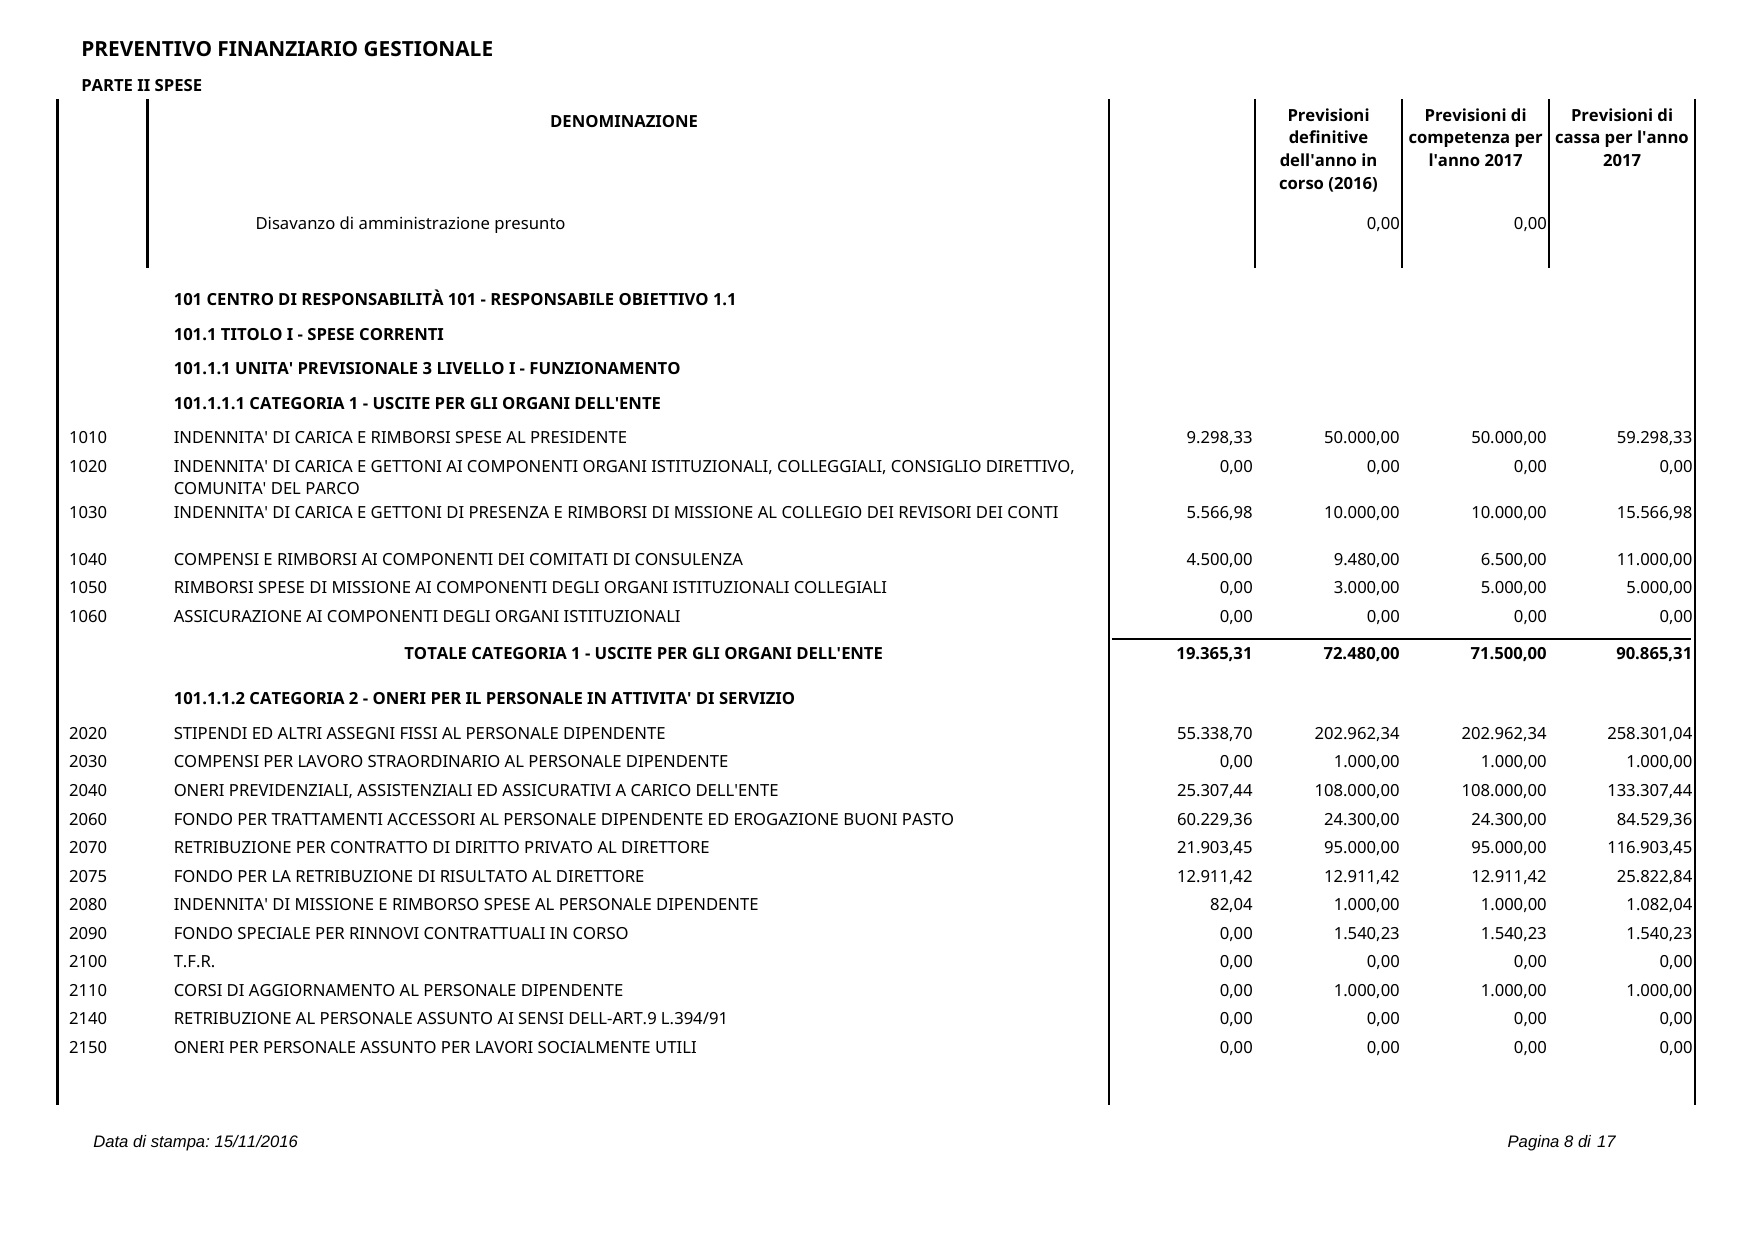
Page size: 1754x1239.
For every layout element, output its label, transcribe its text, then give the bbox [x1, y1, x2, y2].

table_cell [60, 665, 1108, 687]
table_cell 2040 [69, 779, 155, 801]
table_cell [1112, 103, 1254, 109]
table_cell 2075 [69, 864, 155, 887]
table_cell [1098, 921, 1108, 944]
table_cell 0,00 [1112, 1007, 1252, 1029]
table_cell STIPENDI ED ALTRI ASSEGNI FISSI AL PERSONALE DIPENDENTE [174, 721, 1098, 744]
table_cell [1697, 379, 1753, 391]
table_cell [1112, 1001, 1694, 1007]
table_cell TOTALE CATEGORIA 1 - USCITE PER GLI ORGANI DELL'ENTE [187, 642, 1100, 664]
table_cell [60, 836, 69, 858]
table_cell [60, 103, 146, 109]
table_cell PARTE II SPESE [81, 74, 853, 97]
table_cell 101 CENTRO DI RESPONSABILITÀ 101 - RESPONSABILE OBIETTIVO 1.1 [174, 288, 1100, 310]
table_cell 0,00 [1257, 605, 1399, 627]
table_cell [155, 779, 173, 801]
table_cell [60, 779, 69, 801]
table_cell 0,00 [1404, 950, 1547, 972]
table_cell [0, 211, 56, 234]
table_cell 24.300,00 [1257, 807, 1399, 829]
table_cell [1400, 836, 1404, 858]
table_cell [1112, 322, 1694, 345]
table_cell [155, 978, 173, 1001]
table_cell [1253, 950, 1257, 972]
table_cell ONERI PER PERSONALE ASSUNTO PER LAVORI SOCIALMENTE UTILI [174, 1035, 1098, 1058]
table_cell 1.000,00 [1551, 978, 1692, 1001]
table_cell [0, 414, 56, 426]
table_cell [1098, 836, 1108, 858]
table_cell [1697, 642, 1753, 664]
table_cell [1547, 721, 1551, 744]
table_cell [1400, 864, 1404, 887]
table_cell [1112, 211, 1254, 234]
table_cell [0, 548, 56, 570]
table_cell [1253, 978, 1257, 1001]
table_cell [155, 1035, 173, 1058]
table_cell [1697, 1007, 1753, 1029]
table_cell [1400, 1035, 1404, 1058]
table_cell [1697, 495, 1753, 501]
table_cell [0, 921, 56, 944]
table_cell [60, 576, 69, 598]
table_cell 84.529,36 [1551, 807, 1692, 829]
table_cell [1547, 1007, 1551, 1029]
table_cell [0, 391, 56, 414]
table_cell 2150 [69, 1035, 155, 1058]
table_cell [853, 74, 1753, 97]
table_cell 202.962,34 [1404, 721, 1547, 744]
table_cell [60, 1007, 69, 1029]
table_cell 50.000,00 [1257, 426, 1399, 448]
table_cell [1112, 379, 1694, 391]
table_cell [1697, 801, 1753, 807]
table_cell [1697, 830, 1753, 836]
table_cell [60, 379, 1108, 391]
table_cell 0,00 [1257, 454, 1399, 495]
table_cell [1253, 605, 1257, 627]
table_cell [1697, 864, 1753, 887]
table_cell [1697, 750, 1753, 772]
table_cell [155, 721, 173, 744]
table_cell 202.962,34 [1257, 721, 1399, 744]
table_cell [1253, 921, 1257, 944]
table_cell [1697, 109, 1753, 192]
table_cell [1112, 268, 1694, 276]
table_cell [1697, 322, 1753, 345]
table_cell 0,00 [1112, 605, 1252, 627]
table_cell 1.540,23 [1404, 921, 1547, 944]
table_cell [155, 750, 173, 772]
table_cell [1253, 807, 1257, 829]
table_cell 0,00 [1257, 211, 1399, 234]
table_cell 95.000,00 [1257, 836, 1399, 858]
table_cell Pagina 8 di [1136, 1131, 1597, 1169]
table_cell 0,00 [1551, 950, 1692, 972]
table_cell [60, 599, 1108, 604]
table_cell [1400, 721, 1404, 744]
table_cell [60, 211, 146, 234]
table_cell [60, 495, 1108, 501]
table_cell [0, 1131, 93, 1169]
table_cell 6.500,00 [1404, 548, 1547, 570]
table_cell [0, 276, 56, 288]
table_cell [155, 950, 173, 972]
table_cell [1547, 836, 1551, 858]
table_cell [1547, 426, 1551, 448]
table_cell 71.500,00 [1404, 642, 1547, 664]
table_cell [1253, 576, 1257, 598]
table_cell [1697, 211, 1753, 234]
table_cell [0, 345, 56, 357]
table_cell [150, 234, 1108, 261]
table_cell [60, 268, 1108, 276]
table_cell [0, 779, 56, 801]
table_cell [150, 201, 1108, 207]
table_cell 9.480,00 [1257, 548, 1399, 570]
table_cell [1112, 276, 1694, 288]
table_cell [0, 950, 56, 972]
table_cell 2060 [69, 807, 155, 829]
table_cell [60, 570, 1108, 576]
table_cell [1257, 201, 1401, 207]
table_cell Previsioni definitive dell'anno in corso (2016) [1257, 103, 1399, 201]
table_cell [1697, 710, 1753, 721]
table_cell [0, 830, 56, 836]
table_cell 10.000,00 [1257, 501, 1399, 541]
table_header [0, 0, 1753, 34]
table_cell [60, 1064, 1108, 1086]
table_cell [60, 454, 69, 495]
table_cell [60, 864, 69, 887]
table_cell [1697, 887, 1753, 893]
table_cell [60, 858, 1108, 864]
table_cell 1.000,00 [1257, 893, 1399, 915]
table_cell [1697, 310, 1753, 322]
table_cell [0, 541, 56, 547]
table_cell [60, 687, 173, 709]
table_cell 95.000,00 [1404, 836, 1547, 858]
table_cell 3.000,00 [1257, 576, 1399, 598]
table_cell [1551, 262, 1694, 268]
table_cell 10.000,00 [1404, 501, 1547, 541]
table_cell [1253, 864, 1257, 887]
table_cell [1547, 921, 1551, 944]
table_cell [1551, 211, 1694, 234]
table_cell FONDO SPECIALE PER RINNOVI CONTRATTUALI IN CORSO [174, 921, 1098, 944]
table_cell [1100, 288, 1108, 310]
table_cell [1112, 1058, 1694, 1064]
table_cell [1253, 893, 1257, 915]
table_cell 1010 [69, 426, 155, 448]
table_cell [1100, 642, 1108, 664]
table_cell [0, 35, 81, 61]
table_cell [1112, 744, 1694, 750]
table_cell [60, 234, 146, 261]
table_cell 0,00 [1404, 605, 1547, 627]
table_cell [0, 893, 56, 915]
table_cell [1697, 570, 1753, 576]
table_cell [1112, 915, 1694, 921]
table_cell [0, 978, 56, 1001]
table_cell [60, 262, 146, 268]
table_cell [1547, 864, 1551, 887]
table_cell [155, 426, 173, 448]
table_cell [1697, 836, 1753, 858]
table_cell [1547, 548, 1551, 570]
table_cell 0,00 [1112, 1035, 1252, 1058]
table_cell [1400, 501, 1404, 541]
table_cell [1697, 944, 1753, 950]
table_cell 21.903,45 [1112, 836, 1252, 858]
table_cell Previsioni di cassa per l'anno 2017 [1551, 103, 1692, 201]
table_cell [1697, 1035, 1753, 1058]
table_cell [60, 642, 187, 664]
table_cell 258.301,04 [1551, 721, 1692, 744]
table_cell [0, 710, 56, 721]
table_cell [1697, 915, 1753, 921]
table_cell [1697, 633, 1753, 639]
table_cell [1697, 627, 1753, 633]
table_cell [0, 864, 56, 887]
table_cell [1400, 576, 1404, 598]
table_cell ONERI PREVIDENZIALI, ASSISTENZIALI ED ASSICURATIVI A CARICO DELL'ENTE [174, 779, 1098, 801]
table_cell [0, 268, 56, 276]
table_cell 2110 [69, 978, 155, 1001]
table_cell [1404, 262, 1548, 268]
table_cell [0, 750, 56, 772]
table_cell [155, 454, 173, 495]
table_cell FONDO PER LA RETRIBUZIONE DI RISULTATO AL DIRETTORE [174, 864, 1098, 887]
table_cell [0, 262, 56, 268]
table_cell 1.000,00 [1257, 978, 1399, 1001]
table_cell [1098, 807, 1108, 829]
table_cell 0,00 [1257, 1035, 1399, 1058]
table_cell T.F.R. [174, 950, 1098, 972]
table_cell 0,00 [1404, 1035, 1547, 1058]
table_cell [1098, 426, 1108, 448]
table_cell [60, 201, 146, 207]
table_cell [1257, 234, 1401, 261]
table_cell [1112, 599, 1694, 604]
table_cell 5.000,00 [1404, 576, 1547, 598]
table_cell [1404, 234, 1548, 261]
table_cell [1697, 687, 1753, 709]
table_cell ASSICURAZIONE AI COMPONENTI DEGLI ORGANI ISTITUZIONALI [174, 605, 1098, 627]
table_cell [1400, 454, 1404, 495]
table_cell [1112, 541, 1694, 547]
table_cell [1098, 779, 1108, 801]
table_cell [1112, 109, 1254, 192]
table_cell [0, 103, 56, 109]
table_cell [1697, 357, 1753, 379]
table_cell [60, 893, 69, 915]
table_cell [150, 192, 1108, 201]
table_cell 116.903,45 [1551, 836, 1692, 858]
table_cell [1400, 950, 1404, 972]
table_cell 0,00 [1551, 1007, 1692, 1029]
table_cell [60, 627, 1108, 633]
table_cell INDENNITA' DI CARICA E GETTONI DI PRESENZA E RIMBORSI DI MISSIONE AL COLLEGIO DEI REVISORI DEI CONTI [174, 501, 1098, 541]
table_cell [1551, 234, 1694, 261]
table_cell [0, 288, 56, 310]
table_cell [1112, 345, 1694, 357]
table_cell 9.298,33 [1112, 426, 1252, 448]
table_cell [1400, 978, 1404, 1001]
table_cell 1.000,00 [1404, 978, 1547, 1001]
table_cell FONDO PER TRATTAMENTI ACCESSORI AL PERSONALE DIPENDENTE ED EROGAZIONE BUONI PASTO [174, 807, 1098, 829]
table_cell 25.822,84 [1551, 864, 1692, 887]
table_cell [1697, 288, 1753, 310]
table_cell [1547, 807, 1551, 829]
table_cell 12.911,42 [1404, 864, 1547, 887]
table_cell [1253, 642, 1257, 664]
table_cell [1098, 864, 1108, 887]
table_cell 2090 [69, 921, 155, 944]
table_cell [60, 345, 1108, 357]
table_cell [0, 665, 56, 687]
table_cell [1112, 627, 1694, 633]
table_cell [0, 858, 56, 864]
table_cell [155, 605, 173, 627]
table_cell [1112, 262, 1254, 268]
table_cell 0,00 [1112, 921, 1252, 944]
table_cell [1697, 541, 1753, 547]
table_cell 1050 [69, 576, 155, 598]
table_cell 1030 [69, 501, 155, 541]
table_cell [0, 201, 56, 207]
table_cell 133.307,44 [1551, 779, 1692, 801]
table_cell 55.338,70 [1112, 721, 1252, 744]
table_cell Disavanzo di amministrazione presunto [255, 211, 1095, 234]
table_cell [1697, 721, 1753, 744]
table_cell INDENNITA' DI CARICA E RIMBORSI SPESE AL PRESIDENTE [174, 426, 1098, 448]
table_cell [1400, 1007, 1404, 1029]
table_cell [1547, 454, 1551, 495]
table_cell 90.865,31 [1551, 642, 1692, 664]
table_cell 72.480,00 [1257, 642, 1399, 664]
table_cell 1.540,23 [1551, 921, 1692, 944]
table_cell [1697, 454, 1753, 495]
table_cell [0, 109, 56, 192]
table_cell [1112, 687, 1694, 709]
table_cell [1098, 721, 1108, 744]
table_cell 108.000,00 [1404, 779, 1547, 801]
table_cell [0, 61, 1753, 70]
table_cell [1098, 548, 1108, 570]
table_cell 2030 [69, 750, 155, 772]
table_cell [1697, 665, 1753, 687]
table_cell [60, 887, 1108, 893]
table_cell [60, 426, 69, 448]
table_cell [1098, 1007, 1108, 1029]
table_cell [1547, 779, 1551, 801]
table_cell [0, 642, 56, 664]
table_cell COMPENSI PER LAVORO STRAORDINARIO AL PERSONALE DIPENDENTE [174, 750, 1098, 772]
table_cell [1100, 357, 1108, 379]
table_cell [1100, 322, 1108, 345]
table_cell 0,00 [1551, 605, 1692, 627]
table_cell [60, 633, 1108, 639]
table_cell [1697, 779, 1753, 801]
table_cell [0, 744, 56, 750]
table_cell [155, 921, 173, 944]
table_cell [1112, 858, 1694, 864]
table_cell [1404, 201, 1548, 207]
table_cell PREVENTIVO FINANZIARIO GESTIONALE [81, 35, 1339, 61]
table_cell [60, 605, 69, 627]
table_cell [0, 1001, 56, 1007]
table_cell [0, 576, 56, 598]
table_cell 19.365,31 [1112, 642, 1252, 664]
table_cell [1697, 501, 1753, 541]
table_cell 17 [1597, 1131, 1638, 1169]
table_cell [1112, 234, 1254, 261]
table_cell 0,00 [1257, 1007, 1399, 1029]
table_cell 15.566,98 [1551, 501, 1692, 541]
table_cell [1112, 288, 1694, 310]
table_cell [1697, 1029, 1753, 1035]
table_cell [1697, 345, 1753, 357]
table_cell [1253, 836, 1257, 858]
table_cell Data di stampa: 15/11/2016 [93, 1131, 1038, 1169]
table_cell [1697, 744, 1753, 750]
table_cell [1098, 1035, 1108, 1058]
table_cell RETRIBUZIONE PER CONTRATTO DI DIRITTO PRIVATO AL DIRETTORE [174, 836, 1098, 858]
table_cell [1638, 1131, 1753, 1169]
table_cell [1112, 830, 1694, 836]
table_cell [1697, 1064, 1753, 1086]
table_cell [1697, 921, 1753, 944]
table_cell [1400, 779, 1404, 801]
table_cell [60, 944, 1108, 950]
table_cell [0, 627, 56, 633]
table_cell [1112, 1029, 1694, 1035]
table_cell [60, 773, 1108, 778]
table_cell [155, 864, 173, 887]
table_cell [155, 576, 173, 598]
table_cell [1697, 268, 1753, 276]
table_cell 0,00 [1112, 454, 1252, 495]
table_cell [1257, 262, 1401, 268]
table_cell 2100 [69, 950, 155, 972]
table_cell 1.082,04 [1551, 893, 1692, 915]
table_cell [1112, 944, 1694, 950]
table_cell [0, 322, 56, 345]
table_cell 2070 [69, 836, 155, 858]
table_cell [0, 972, 56, 978]
table_cell [1112, 710, 1694, 721]
table_cell 108.000,00 [1257, 779, 1399, 801]
table_cell [0, 310, 56, 322]
table_cell 0,00 [1551, 1035, 1692, 1058]
table_cell [0, 74, 81, 97]
table_cell [1098, 454, 1108, 495]
table_cell [1112, 570, 1694, 576]
table_cell [0, 1086, 1753, 1131]
table_cell 1060 [69, 605, 155, 627]
table_cell [1112, 495, 1694, 501]
table_cell [150, 103, 1108, 109]
table_cell [60, 192, 146, 201]
table_cell COMPENSI E RIMBORSI AI COMPONENTI DEI COMITATI DI CONSULENZA [174, 548, 1098, 570]
table_cell [1112, 1064, 1694, 1086]
table_cell 2020 [69, 721, 155, 744]
table_cell [1697, 893, 1753, 915]
table_cell [1098, 950, 1108, 972]
table_cell [1547, 576, 1551, 598]
table_cell [60, 830, 1108, 836]
table_cell [1400, 426, 1404, 448]
table_cell [60, 276, 1108, 288]
table_cell [1697, 548, 1753, 570]
table_cell [155, 836, 173, 858]
table_cell [0, 357, 56, 379]
table_cell [1253, 721, 1257, 744]
table_cell [1112, 357, 1694, 379]
table_cell Previsioni di competenza per l'anno 2017 [1404, 103, 1547, 201]
table_cell [1112, 665, 1694, 687]
table_cell [60, 310, 1108, 322]
table_cell [60, 750, 69, 772]
table_cell [155, 893, 173, 915]
table_cell [1697, 234, 1753, 261]
table_cell 1.000,00 [1551, 750, 1692, 772]
table_cell [155, 807, 173, 829]
table_cell [1098, 501, 1108, 541]
table_cell 5.000,00 [1551, 576, 1692, 598]
table_cell 101.1.1.2 CATEGORIA 2 - ONERI PER IL PERSONALE IN ATTIVITA' DI SERVIZIO [174, 687, 1100, 709]
table_cell [1112, 448, 1694, 454]
table_cell [0, 633, 56, 639]
table_cell 101.1.1 UNITA' PREVISIONALE 3 LIVELLO I - FUNZIONAMENTO [174, 357, 1100, 379]
table_cell [1253, 454, 1257, 495]
table_cell [0, 1058, 56, 1064]
table_cell [1551, 201, 1694, 207]
table_cell [1697, 807, 1753, 829]
table_cell [1547, 642, 1551, 664]
table_cell [60, 288, 173, 310]
table_cell [1253, 501, 1257, 541]
table_cell [0, 807, 56, 829]
table_cell [0, 501, 56, 541]
table_cell [0, 379, 56, 391]
table_cell [155, 501, 173, 541]
table_cell [1697, 276, 1753, 288]
table_cell [60, 1001, 1108, 1007]
table_cell 82,04 [1112, 893, 1252, 915]
table_cell [1100, 391, 1108, 414]
table_cell [60, 357, 173, 379]
table_cell [155, 548, 173, 570]
table_cell [1547, 978, 1551, 1001]
table_cell [60, 721, 69, 744]
table_cell [1400, 548, 1404, 570]
table_cell [1547, 605, 1551, 627]
table_cell [60, 541, 1108, 547]
table_cell [60, 1029, 1108, 1035]
table_cell [1400, 750, 1404, 772]
table_cell [1697, 448, 1753, 454]
table_cell [0, 192, 56, 201]
table_cell [0, 1035, 56, 1058]
table_cell [1100, 687, 1108, 709]
table_cell 1.000,00 [1257, 750, 1399, 772]
table_cell 60.229,36 [1112, 807, 1252, 829]
table_cell [0, 1029, 56, 1035]
table_cell [0, 944, 56, 950]
table_cell 25.307,44 [1112, 779, 1252, 801]
table_cell 1020 [69, 454, 155, 495]
table_cell DENOMINAZIONE [153, 109, 1095, 192]
table_cell [1697, 599, 1753, 604]
table_cell [1400, 807, 1404, 829]
table_cell [1697, 605, 1753, 627]
table_cell [1400, 921, 1404, 944]
table_cell [1253, 1007, 1257, 1029]
table_cell [1095, 211, 1108, 234]
table_cell [0, 887, 56, 893]
table_cell [0, 915, 56, 921]
table_cell [1339, 35, 1753, 61]
table_cell [60, 807, 69, 829]
table_cell 2080 [69, 893, 155, 915]
table_cell [60, 801, 1108, 807]
table_cell [1697, 414, 1753, 426]
table_cell 0,00 [1112, 750, 1252, 772]
table_cell [1547, 950, 1551, 972]
table_cell [60, 391, 173, 414]
table_cell [60, 109, 146, 192]
table_cell [1098, 893, 1108, 915]
table_cell 0,00 [1112, 978, 1252, 1001]
table_cell [1253, 779, 1257, 801]
table_cell 0,00 [1404, 211, 1547, 234]
table_cell [0, 426, 56, 448]
table_cell [1697, 576, 1753, 598]
table_cell [1112, 773, 1694, 778]
table_cell [0, 234, 56, 261]
table_cell [60, 322, 173, 345]
table_cell [60, 548, 69, 570]
table_cell [60, 972, 1108, 978]
table_cell [60, 1035, 69, 1058]
table_cell RIMBORSI SPESE DI MISSIONE AI COMPONENTI DEGLI ORGANI ISTITUZIONALI COLLEGIALI [174, 576, 1098, 598]
table_cell [1697, 262, 1753, 268]
table_cell [0, 495, 56, 501]
table_cell [1112, 633, 1694, 639]
table_cell [60, 448, 1108, 454]
table_cell [1253, 548, 1257, 570]
table_cell [60, 710, 1108, 721]
table_cell [0, 605, 56, 627]
table_cell [1547, 501, 1551, 541]
table_cell [60, 1058, 1108, 1064]
table_cell 2140 [69, 1007, 155, 1029]
table_cell 0,00 [1112, 576, 1252, 598]
table_cell INDENNITA' DI CARICA E GETTONI AI COMPONENTI ORGANI ISTITUZIONALI, COLLEGGIALI, CONSIGLIO DIRETTIVO, COMUNITA' DEL PARCO [174, 454, 1098, 495]
table_cell [1112, 972, 1694, 978]
table_cell [1697, 972, 1753, 978]
table_cell 12.911,42 [1257, 864, 1399, 887]
table_cell [1697, 426, 1753, 448]
table_cell [1697, 858, 1753, 864]
table_cell 0,00 [1404, 454, 1547, 495]
table_cell [1098, 576, 1108, 598]
table_cell [1697, 1001, 1753, 1007]
table_cell [150, 211, 255, 234]
table_cell [0, 801, 56, 807]
table_cell [1697, 773, 1753, 778]
table_cell [1112, 391, 1694, 414]
table_cell [1112, 310, 1694, 322]
table_cell [1400, 605, 1404, 627]
table_cell [1547, 750, 1551, 772]
table_cell [60, 915, 1108, 921]
table_cell [0, 448, 56, 454]
table_cell 1.000,00 [1404, 893, 1547, 915]
table_cell [60, 921, 69, 944]
table_cell [0, 454, 56, 495]
table_cell [1112, 887, 1694, 893]
table_cell [150, 262, 1108, 268]
table_cell [1098, 750, 1108, 772]
table_cell [1697, 391, 1753, 414]
table_cell [1253, 426, 1257, 448]
table_cell 59.298,33 [1551, 426, 1692, 448]
table_cell [1253, 750, 1257, 772]
table_cell [1112, 192, 1254, 201]
table_cell [0, 1007, 56, 1029]
table_cell 1040 [69, 548, 155, 570]
table_cell 0,00 [1551, 454, 1692, 495]
table_cell [1697, 978, 1753, 1001]
table_cell [0, 1064, 56, 1086]
table_cell 0,00 [1404, 1007, 1547, 1029]
table_cell [1547, 1035, 1551, 1058]
table_cell [1697, 950, 1753, 972]
table_cell [155, 1007, 173, 1029]
table_cell CORSI DI AGGIORNAMENTO AL PERSONALE DIPENDENTE [174, 978, 1098, 1001]
table_cell [0, 721, 56, 744]
table_cell [1697, 201, 1753, 207]
table_cell [1697, 192, 1753, 201]
table_cell [1095, 109, 1108, 192]
table_cell [60, 414, 1108, 426]
table_cell [0, 687, 56, 709]
table_cell [1400, 642, 1404, 664]
table_cell [60, 744, 1108, 750]
table_cell 5.566,98 [1112, 501, 1252, 541]
table_cell [0, 773, 56, 778]
table_cell [0, 599, 56, 604]
table_cell INDENNITA' DI MISSIONE E RIMBORSO SPESE AL PERSONALE DIPENDENTE [174, 893, 1098, 915]
table_cell RETRIBUZIONE AL PERSONALE ASSUNTO AI SENSI DELL-ART.9 L.394/91 [174, 1007, 1098, 1029]
table_cell 11.000,00 [1551, 548, 1692, 570]
table_cell [1697, 1058, 1753, 1064]
table_cell [1112, 201, 1254, 207]
table_cell [60, 950, 69, 972]
table_cell 101.1.1.1 CATEGORIA 1 - USCITE PER GLI ORGANI DELL'ENTE [174, 391, 1100, 414]
table_cell [1098, 978, 1108, 1001]
table_cell 1.000,00 [1404, 750, 1547, 772]
table_cell [60, 501, 69, 541]
table_cell [1038, 1131, 1136, 1169]
table_cell [1400, 893, 1404, 915]
table_cell 0,00 [1112, 950, 1252, 972]
table_cell [0, 836, 56, 858]
table_cell 4.500,00 [1112, 548, 1252, 570]
table_cell [0, 570, 56, 576]
table_cell [60, 978, 69, 1001]
table_cell 12.911,42 [1112, 864, 1252, 887]
table_cell 0,00 [1257, 950, 1399, 972]
table_cell 50.000,00 [1404, 426, 1547, 448]
table_cell 1.540,23 [1257, 921, 1399, 944]
table_cell [1547, 893, 1551, 915]
table_cell [1098, 605, 1108, 627]
table_cell [1697, 103, 1753, 109]
table_cell 24.300,00 [1404, 807, 1547, 829]
table_cell [1112, 801, 1694, 807]
table_cell 101.1 TITOLO I - SPESE CORRENTI [174, 322, 1100, 345]
table_cell [1112, 414, 1694, 426]
table_cell [1253, 1035, 1257, 1058]
